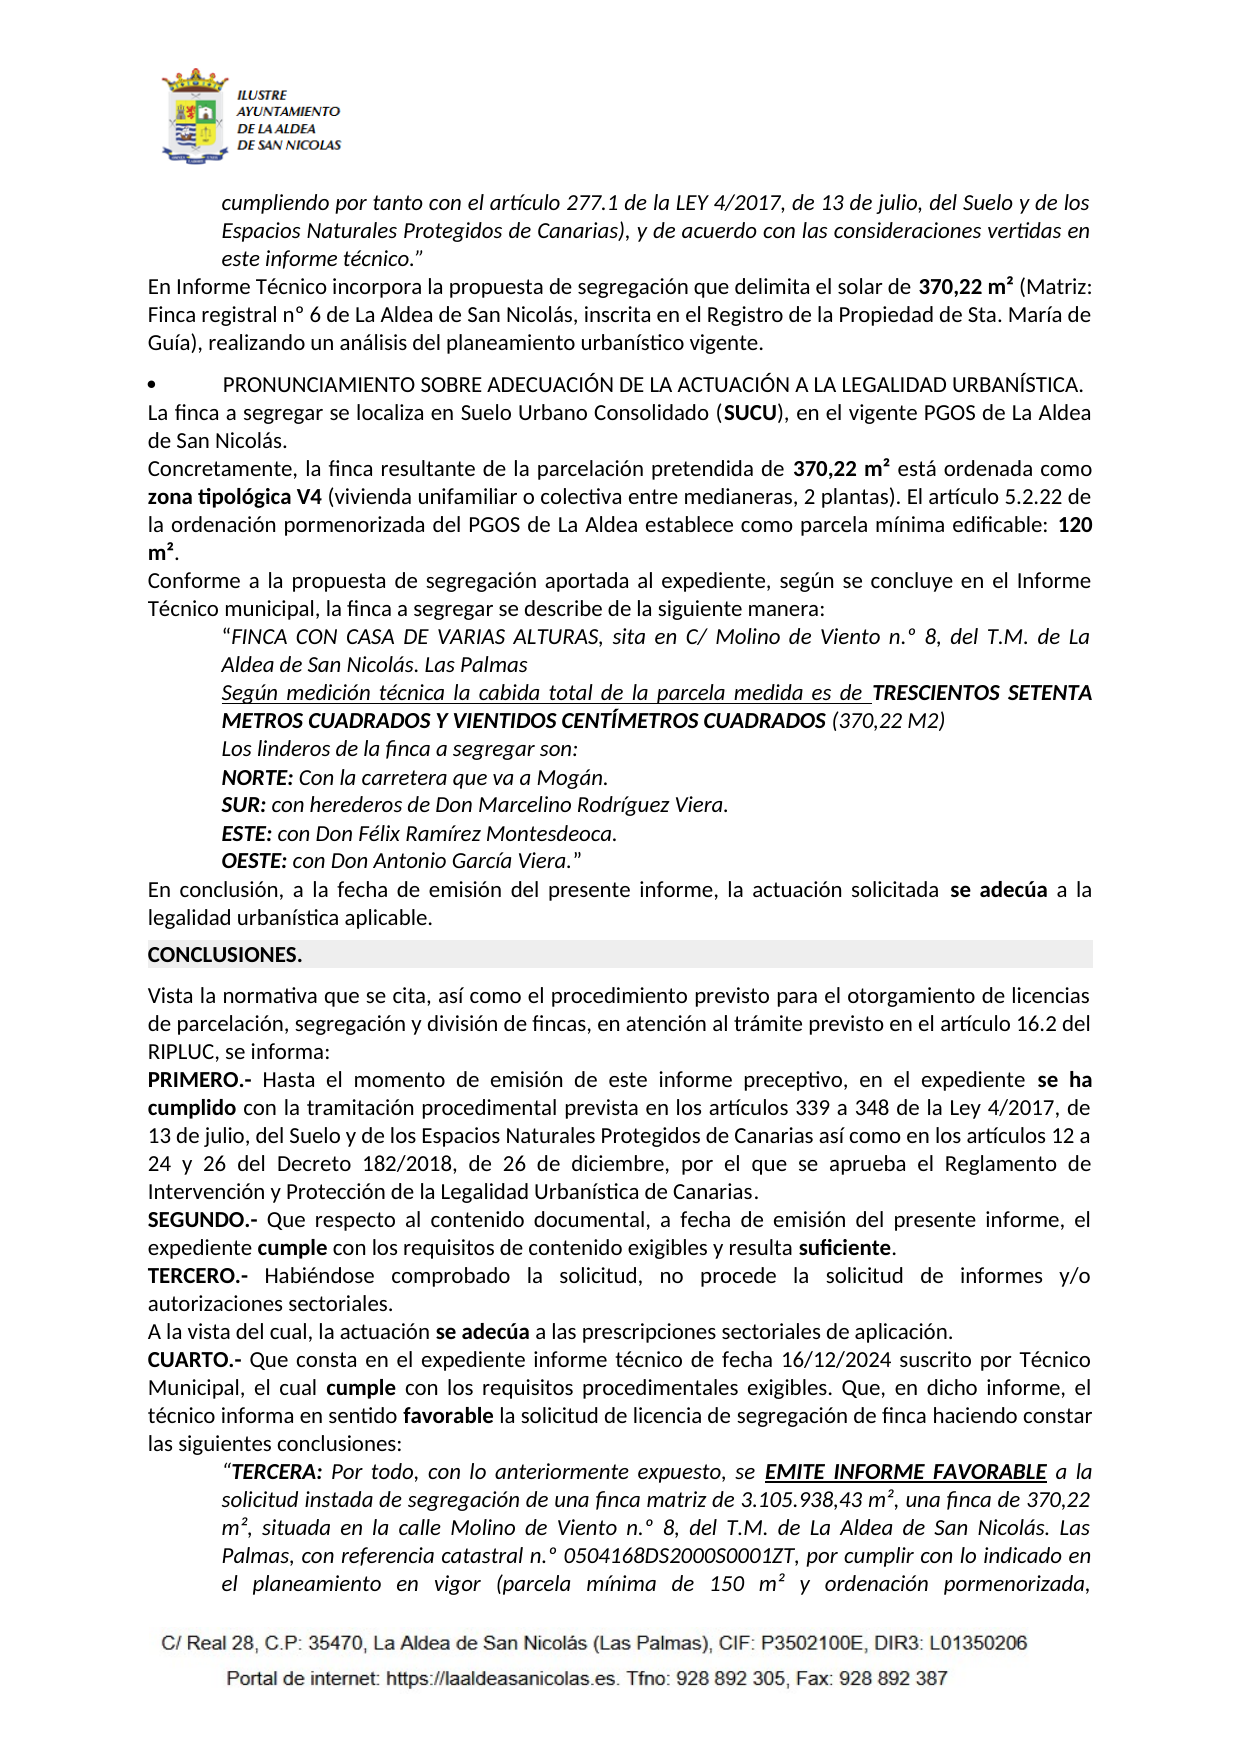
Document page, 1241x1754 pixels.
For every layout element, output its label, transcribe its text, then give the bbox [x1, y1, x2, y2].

text SUR: con herederos de Don Marcelino Rodríguez Viera. [221, 791, 1093, 819]
text Según medición técnica la cabida total de la parcela medida es de TRESCIENTOS SETENTA METROS CUADRADOS Y VIENTIDOS CENTÍMETROS CUADRADOS (370,22 M2) [221, 678, 1093, 734]
text Conforme a la propuesta de segregación aportada al expediente, según se concluye en el Informe Técnico municipal, la finca a segregar se describe de la siguiente manera: [148, 566, 1093, 622]
picture [148, 60, 357, 172]
text En conclusión, a la fecha de emisión del presente informe, la actuación solicitada se adecúa a la legalidad urbanística aplicable. [148, 875, 1093, 931]
text La finca a segregar se localiza en Suelo Urbano Consolidado (SUCU), en el vigente PGOS de La Aldea de San Nicolás. [148, 398, 1093, 454]
subtitle PRONUNCIAMIENTO SOBRE ADECUACIÓN DE LA ACTUACIÓN A LA LEGALIDAD URBANÍSTICA. [148, 370, 1093, 398]
text TERCERO.- Habiéndose comprobado la solicitud, no procede la solicitud de informes y/o autorizaciones sectoriales. [148, 1261, 1093, 1317]
text Concretamente, la finca resultante de la parcelación pretendida de 370,22 m² está ordenada como zona tipológica V4 (vivienda unifamiliar o colectiva entre medianeras, 2 plantas). El artículo 5.2.22 de la ordenación pormenorizada del PGOS de La Aldea establece como parcela mínima edificable: 120 m². [148, 454, 1093, 566]
text ESTE: con Don Félix Ramírez Montesdeoca. [221, 819, 1093, 847]
subtitle CONCLUSIONES. [148, 940, 1093, 968]
text SEGUNDO.- Que respecto al contenido documental, a fecha de emisión del presente informe, el expediente cumple con los requisitos de contenido exigibles y resulta suficiente. [148, 1205, 1093, 1261]
text A la vista del cual, la actuación se adecúa a las prescripciones sectoriales de aplicación. [148, 1317, 1093, 1345]
text Los linderos de la finca a segregar son: [221, 734, 1093, 763]
text En Informe Técnico incorpora la propuesta de segregación que delimita el solar de 370,22 m² (Matriz: Finca registral nº 6 de La Aldea de San Nicolás, inscrita en el Registro de la Propiedad de Sta. María de Guía), realizando un análisis del planeamiento urbanístico vigente. [148, 272, 1093, 357]
text Vista la normativa que se cita, así como el procedimiento previsto para el otorgamiento de licencias de parcelación, segregación y división de fincas, en atención al trámite previsto en el artículo 16.2 del RIPLUC, se informa: [148, 981, 1093, 1065]
picture [149, 1627, 1034, 1694]
text cumpliendo por tanto con el artículo 277.1 de la LEY 4/2017, de 13 de julio, del Suelo y de los Espacios Naturales Protegidos de Canarias), y de acuerdo con las consideraciones vertidas en este informe técnico.” [221, 188, 1093, 272]
text OESTE: con Don Antonio García Viera.” [221, 847, 1093, 875]
text CUARTO.- Que consta en el expediente informe técnico de fecha 16/12/2024 suscrito por Técnico Municipal, el cual cumple con los requisitos procedimentales exigibles. Que, en dicho informe, el técnico informa en sentido favorable la solicitud de licencia de segregación de finca haciendo constar las siguientes conclusiones: [148, 1345, 1093, 1457]
text NORTE: Con la carretera que va a Mogán. [221, 763, 1093, 791]
text PRIMERO.- Hasta el momento de emisión de este informe preceptivo, en el expediente se ha cumplido con la tramitación procedimental prevista en los artículos 339 a 348 de la Ley 4/2017, de 13 de julio, del Suelo y de los Espacios Naturales Protegidos de Canarias así como en los artículos 12 a 24 y 26 del Decreto 182/2018, de 26 de diciembre, por el que se aprueba el Reglamento de Intervención y Protección de la Legalidad Urbanística de Canarias. [148, 1065, 1093, 1205]
text “TERCERA: Por todo, con lo anteriormente expuesto, se EMITE INFORME FAVORABLE a la solicitud instada de segregación de una finca matriz de 3.105.938,43 m², una finca de 370,22 m², situada en la calle Molino de Viento n.º 8, del T.M. de La Aldea de San Nicolás. Las Palmas, con referencia catastral n.º 0504168DS2000S0001ZT, por cumplir con lo indicado en el planeamiento en vigor (parcela mínima de 150 m² y ordenación pormenorizada, [221, 1457, 1093, 1597]
text “FINCA CON CASA DE VARIAS ALTURAS, sita en C/ Molino de Viento n.º 8, del T.M. de La Aldea de San Nicolás. Las Palmas [221, 622, 1093, 678]
